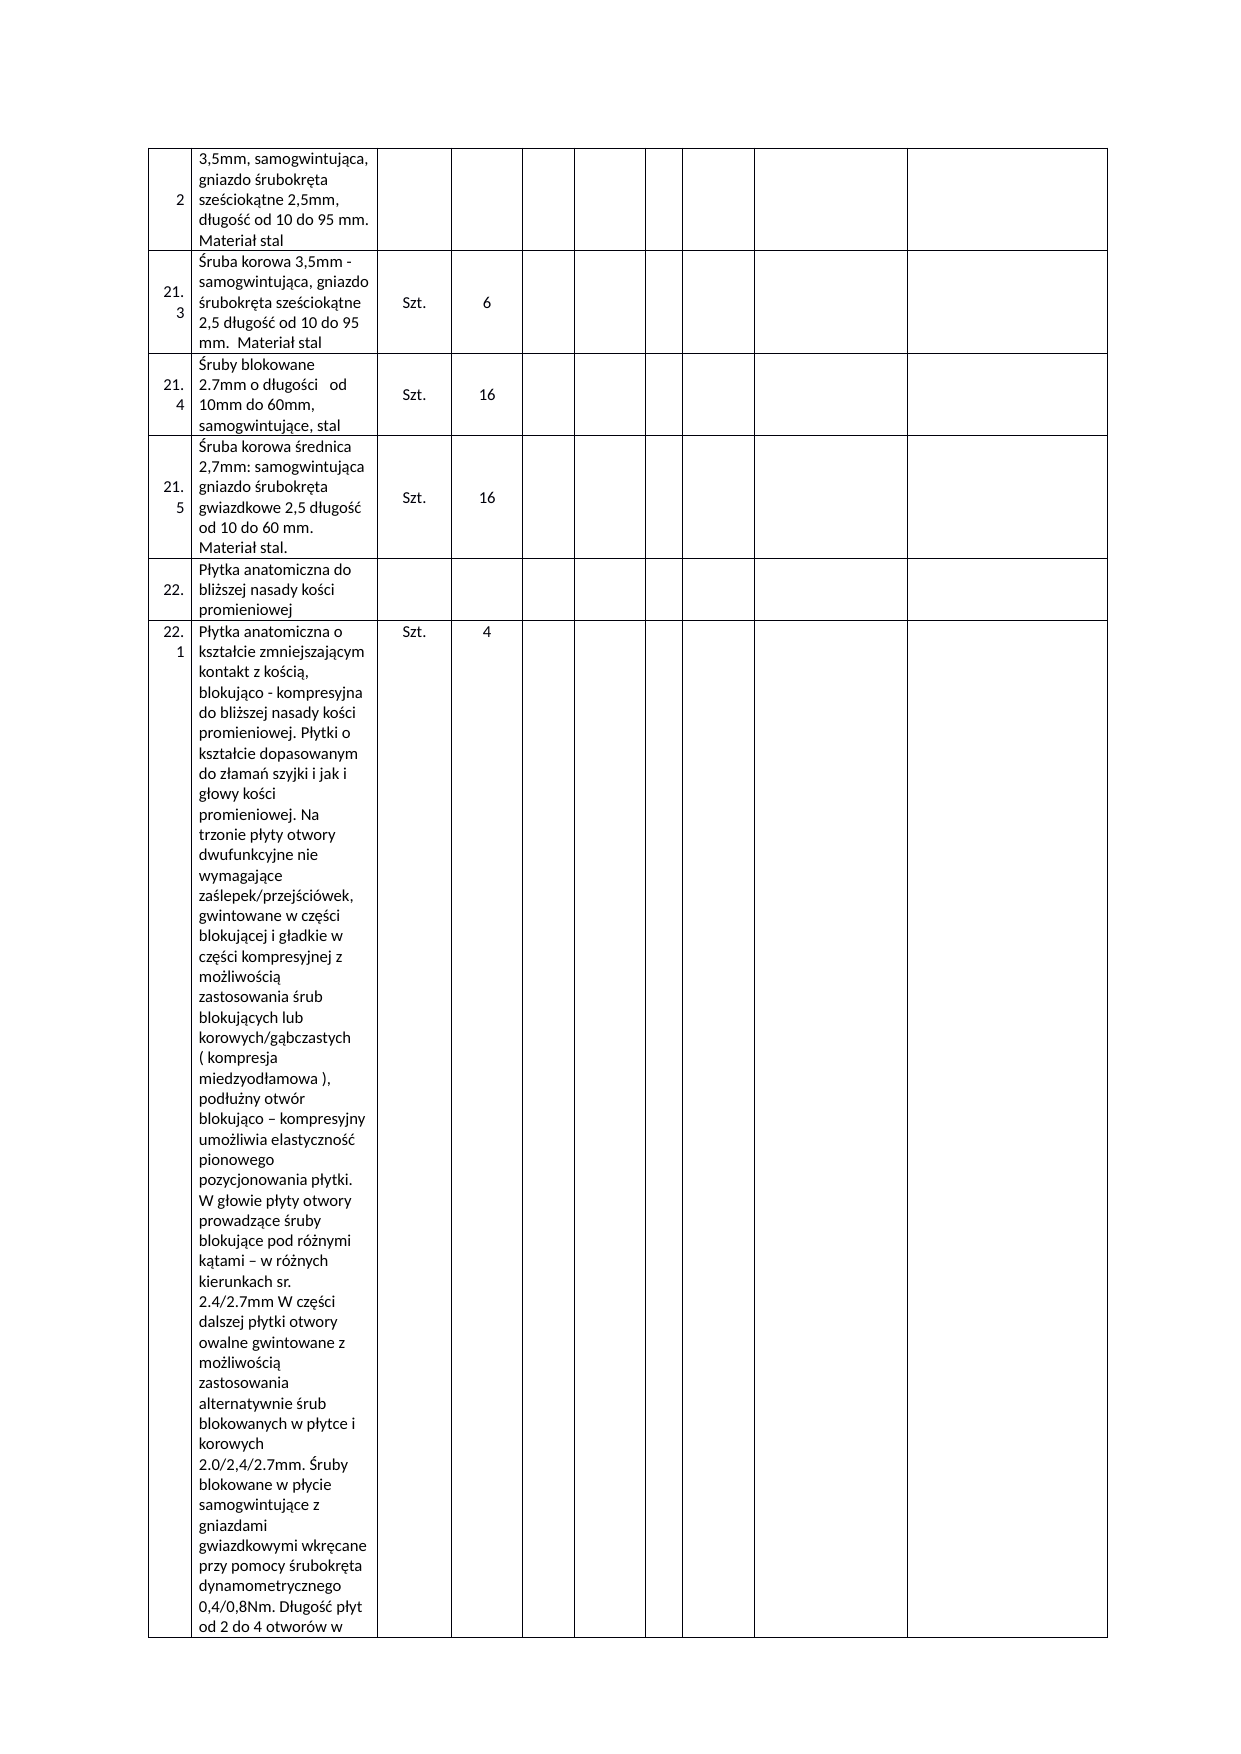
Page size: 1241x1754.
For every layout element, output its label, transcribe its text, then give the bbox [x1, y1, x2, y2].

table_cell Płytka anatomiczna do bliższej nasady kości promieniowej [192, 559, 377, 620]
table_cell Śruby blokowane 2.7mm o długości od 10mm do 60mm, samogwintujące, stal [192, 354, 377, 435]
table_cell [523, 559, 574, 620]
table_cell [646, 559, 682, 620]
table_cell 6 [452, 251, 522, 353]
table_cell [575, 149, 645, 250]
table_cell [908, 436, 1107, 558]
table_cell Śruba korowa średnica 2,7mm: samogwintująca gniazdo śrubokręta gwiazdkowe 2,5 długość od 10 do 60 mm. Materiał stal. [192, 436, 377, 558]
table_cell [908, 621, 1107, 1637]
table_cell [683, 354, 754, 435]
table_cell 16 [452, 354, 522, 435]
table_cell Śruba korowa 3,5mm - samogwintująca, gniazdo śrubokręta sześciokątne 2,5 długość od 10 do 95 mm. Materiał stal [192, 251, 377, 353]
table_cell [683, 251, 754, 353]
table_cell [646, 436, 682, 558]
table_cell Szt. [378, 251, 451, 353]
table_cell [683, 621, 754, 1637]
table_cell [908, 559, 1107, 620]
table_cell 22.1 [149, 621, 191, 1637]
table_cell [683, 559, 754, 620]
table_cell [523, 436, 574, 558]
table_cell [452, 149, 522, 250]
table_cell 22. [149, 559, 191, 620]
table_cell [683, 149, 754, 250]
table_cell [646, 354, 682, 435]
table_cell Płytka anatomiczna o kształcie zmniejszającym kontakt z kością, blokująco - kompresyjna do bliższej nasady kości promieniowej. Płytki o kształcie dopasowanym do złamań szyjki i jak i głowy kości promieniowej. Na trzonie płyty otwory dwufunkcyjne nie wymagające zaślepek/przejściówek, gwintowane w części blokującej i gładkie w części kompresyjnej z możliwością zastosowania śrub blokujących lub korowych/gąbczastych ( kompresja miedzyodłamowa ), podłużny otwór blokująco – kompresyjny umożliwia elastyczność pionowego pozycjonowania płytki. W głowie płyty otwory prowadzące śruby blokujące pod różnymi kątami – w różnych kierunkach sr. 2.4/2.7mm W części dalszej płytki otwory owalne gwintowane z możliwością zastosowania alternatywnie śrub blokowanych w płytce i korowych 2.0/2,4/2.7mm. Śruby blokowane w płycie samogwintujące z gniazdami gwiazdkowymi wkręcane przy pomocy śrubokręta dynamometrycznego 0,4/0,8Nm. Długość płyt od 2 do 4 otworów w [192, 621, 377, 1637]
table_cell [452, 559, 522, 620]
table_cell [908, 251, 1107, 353]
table_cell 3,5mm, samogwintująca, gniazdo śrubokręta sześciokątne 2,5mm, długość od 10 do 95 mm. Materiał stal [192, 149, 377, 250]
table_cell [523, 251, 574, 353]
table_cell [755, 251, 907, 353]
table_cell [908, 149, 1107, 250]
table_cell 21.3 [149, 251, 191, 353]
table_cell Szt. [378, 354, 451, 435]
table_cell [378, 149, 451, 250]
table_cell [646, 149, 682, 250]
table_cell [575, 354, 645, 435]
table_cell [908, 354, 1107, 435]
table_cell [575, 621, 645, 1637]
table_cell [755, 621, 907, 1637]
table_cell 2 [149, 149, 191, 250]
table_cell Szt. [378, 436, 451, 558]
table_cell 21.5 [149, 436, 191, 558]
table_cell [523, 621, 574, 1637]
table_cell [575, 559, 645, 620]
table_cell [646, 621, 682, 1637]
table_cell [755, 559, 907, 620]
table_cell [575, 251, 645, 353]
table_cell 4 [452, 621, 522, 1637]
table_cell [755, 149, 907, 250]
table_cell [523, 149, 574, 250]
table_cell [378, 559, 451, 620]
table_cell [755, 436, 907, 558]
table_cell 16 [452, 436, 522, 558]
table_cell [755, 354, 907, 435]
table_cell 21.4 [149, 354, 191, 435]
table_cell [683, 436, 754, 558]
table_cell [646, 251, 682, 353]
table_cell [523, 354, 574, 435]
table_cell Szt. [378, 621, 451, 1637]
table_cell [575, 436, 645, 558]
